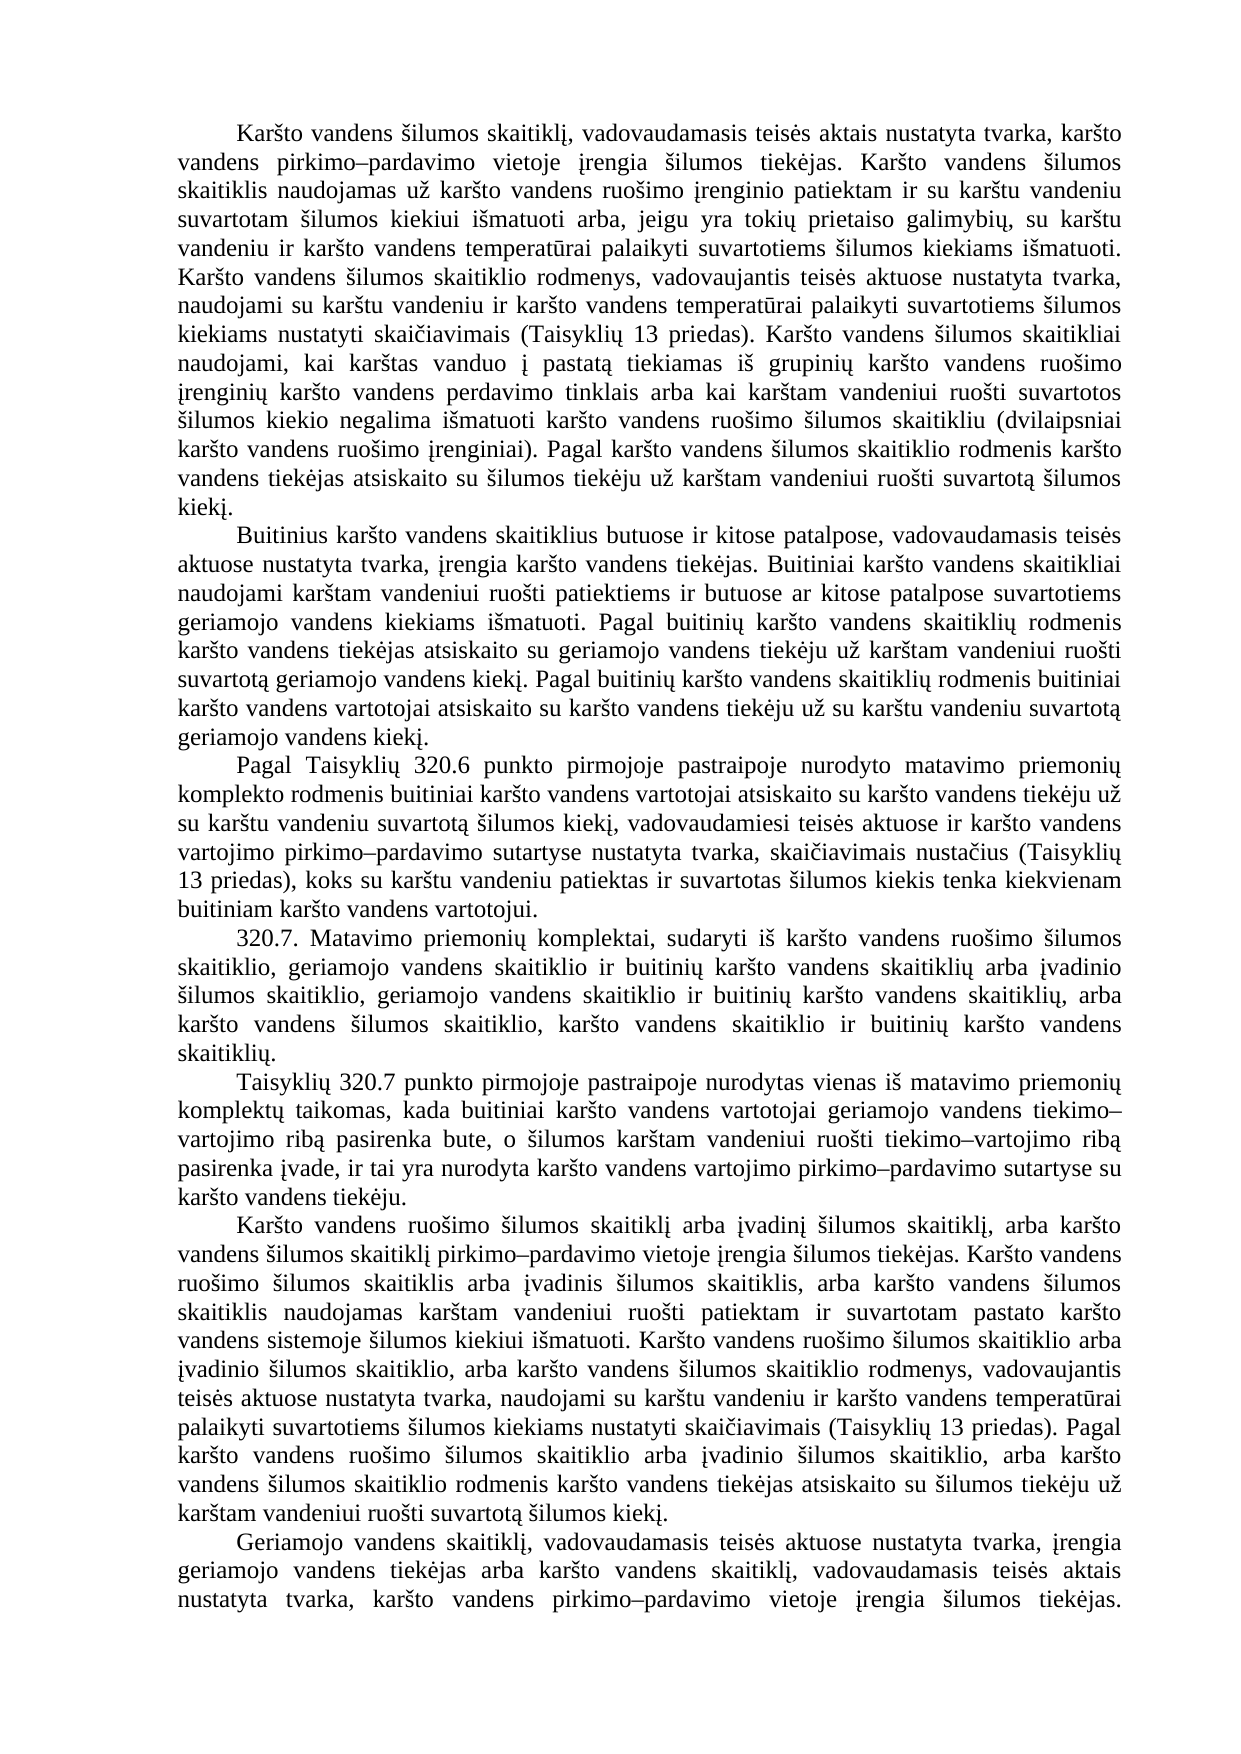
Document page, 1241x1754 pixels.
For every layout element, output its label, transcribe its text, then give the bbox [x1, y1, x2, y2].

text Karšto vandens ruošimo šilumos skaitiklį arba įvadinį šilumos skaitiklį, arba karšto vandens šilumos skaitiklį pirkimo–pardavimo vietoje įrengia šilumos tiekėjas. Karšto vandens ruošimo šilumos skaitiklis arba įvadinis šilumos skaitiklis, arba karšto vandens šilumos skaitiklis naudojamas karštam vandeniui ruošti patiektam ir suvartotam pastato karšto vandens sistemoje šilumos kiekiui išmatuoti. Karšto vandens ruošimo šilumos skaitiklio arba įvadinio šilumos skaitiklio, arba karšto vandens šilumos skaitiklio rodmenys, vadovaujantis teisės aktuose nustatyta tvarka, naudojami su karštu vandeniu ir karšto vandens temperatūrai palaikyti suvartotiems šilumos kiekiams nustatyti skaičiavimais (Taisyklių 13 priedas). Pagal karšto vandens ruošimo šilumos skaitiklio arba įvadinio šilumos skaitiklio, arba karšto vandens šilumos skaitiklio rodmenis karšto vandens tiekėjas atsiskaito su šilumos tiekėju už karštam vandeniui ruošti suvartotą šilumos kiekį. [177, 1211, 1122, 1527]
text Geriamojo vandens skaitiklį, vadovaudamasis teisės aktuose nustatyta tvarka, įrengia geriamojo vandens tiekėjas arba karšto vandens skaitiklį, vadovaudamasis teisės aktais nustatyta tvarka, karšto vandens pirkimo–pardavimo vietoje įrengia šilumos tiekėjas. [177, 1527, 1122, 1613]
text Buitinius karšto vandens skaitiklius butuose ir kitose patalpose, vadovaudamasis teisės aktuose nustatyta tvarka, įrengia karšto vandens tiekėjas. Buitiniai karšto vandens skaitikliai naudojami karštam vandeniui ruošti patiektiems ir butuose ar kitose patalpose suvartotiems geriamojo vandens kiekiams išmatuoti. Pagal buitinių karšto vandens skaitiklių rodmenis karšto vandens tiekėjas atsiskaito su geriamojo vandens tiekėju už karštam vandeniui ruošti suvartotą geriamojo vandens kiekį. Pagal buitinių karšto vandens skaitiklių rodmenis buitiniai karšto vandens vartotojai atsiskaito su karšto vandens tiekėju už su karštu vandeniu suvartotą geriamojo vandens kiekį. [177, 521, 1122, 751]
text Karšto vandens šilumos skaitiklį, vadovaudamasis teisės aktais nustatyta tvarka, karšto vandens pirkimo–pardavimo vietoje įrengia šilumos tiekėjas. Karšto vandens šilumos skaitiklis naudojamas už karšto vandens ruošimo įrenginio patiektam ir su karštu vandeniu suvartotam šilumos kiekiui išmatuoti arba, jeigu yra tokių prietaiso galimybių, su karštu vandeniu ir karšto vandens temperatūrai palaikyti suvartotiems šilumos kiekiams išmatuoti. Karšto vandens šilumos skaitiklio rodmenys, vadovaujantis teisės aktuose nustatyta tvarka, naudojami su karštu vandeniu ir karšto vandens temperatūrai palaikyti suvartotiems šilumos kiekiams nustatyti skaičiavimais (Taisyklių 13 priedas). Karšto vandens šilumos skaitikliai naudojami, kai karštas vanduo į pastatą tiekiamas iš grupinių karšto vandens ruošimo įrenginių karšto vandens perdavimo tinklais arba kai karštam vandeniui ruošti suvartotos šilumos kiekio negalima išmatuoti karšto vandens ruošimo šilumos skaitikliu (dvilaipsniai karšto vandens ruošimo įrenginiai). Pagal karšto vandens šilumos skaitiklio rodmenis karšto vandens tiekėjas atsiskaito su šilumos tiekėju už karštam vandeniui ruošti suvartotą šilumos kiekį. [177, 118, 1122, 521]
text 320.7. Matavimo priemonių komplektai, sudaryti iš karšto vandens ruošimo šilumos skaitiklio, geriamojo vandens skaitiklio ir buitinių karšto vandens skaitiklių arba įvadinio šilumos skaitiklio, geriamojo vandens skaitiklio ir buitinių karšto vandens skaitiklių, arba karšto vandens šilumos skaitiklio, karšto vandens skaitiklio ir buitinių karšto vandens skaitiklių. [177, 923, 1122, 1067]
text Pagal Taisyklių 320.6 punkto pirmojoje pastraipoje nurodyto matavimo priemonių komplekto rodmenis buitiniai karšto vandens vartotojai atsiskaito su karšto vandens tiekėju už su karštu vandeniu suvartotą šilumos kiekį, vadovaudamiesi teisės aktuose ir karšto vandens vartojimo pirkimo–pardavimo sutartyse nustatyta tvarka, skaičiavimais nustačius (Taisyklių 13 priedas), koks su karštu vandeniu patiektas ir suvartotas šilumos kiekis tenka kiekvienam buitiniam karšto vandens vartotojui. [177, 751, 1122, 923]
text Taisyklių 320.7 punkto pirmojoje pastraipoje nurodytas vienas iš matavimo priemonių komplektų taikomas, kada buitiniai karšto vandens vartotojai geriamojo vandens tiekimo–vartojimo ribą pasirenka bute, o šilumos karštam vandeniui ruošti tiekimo–vartojimo ribą pasirenka įvade, ir tai yra nurodyta karšto vandens vartojimo pirkimo–pardavimo sutartyse su karšto vandens tiekėju. [177, 1067, 1122, 1211]
